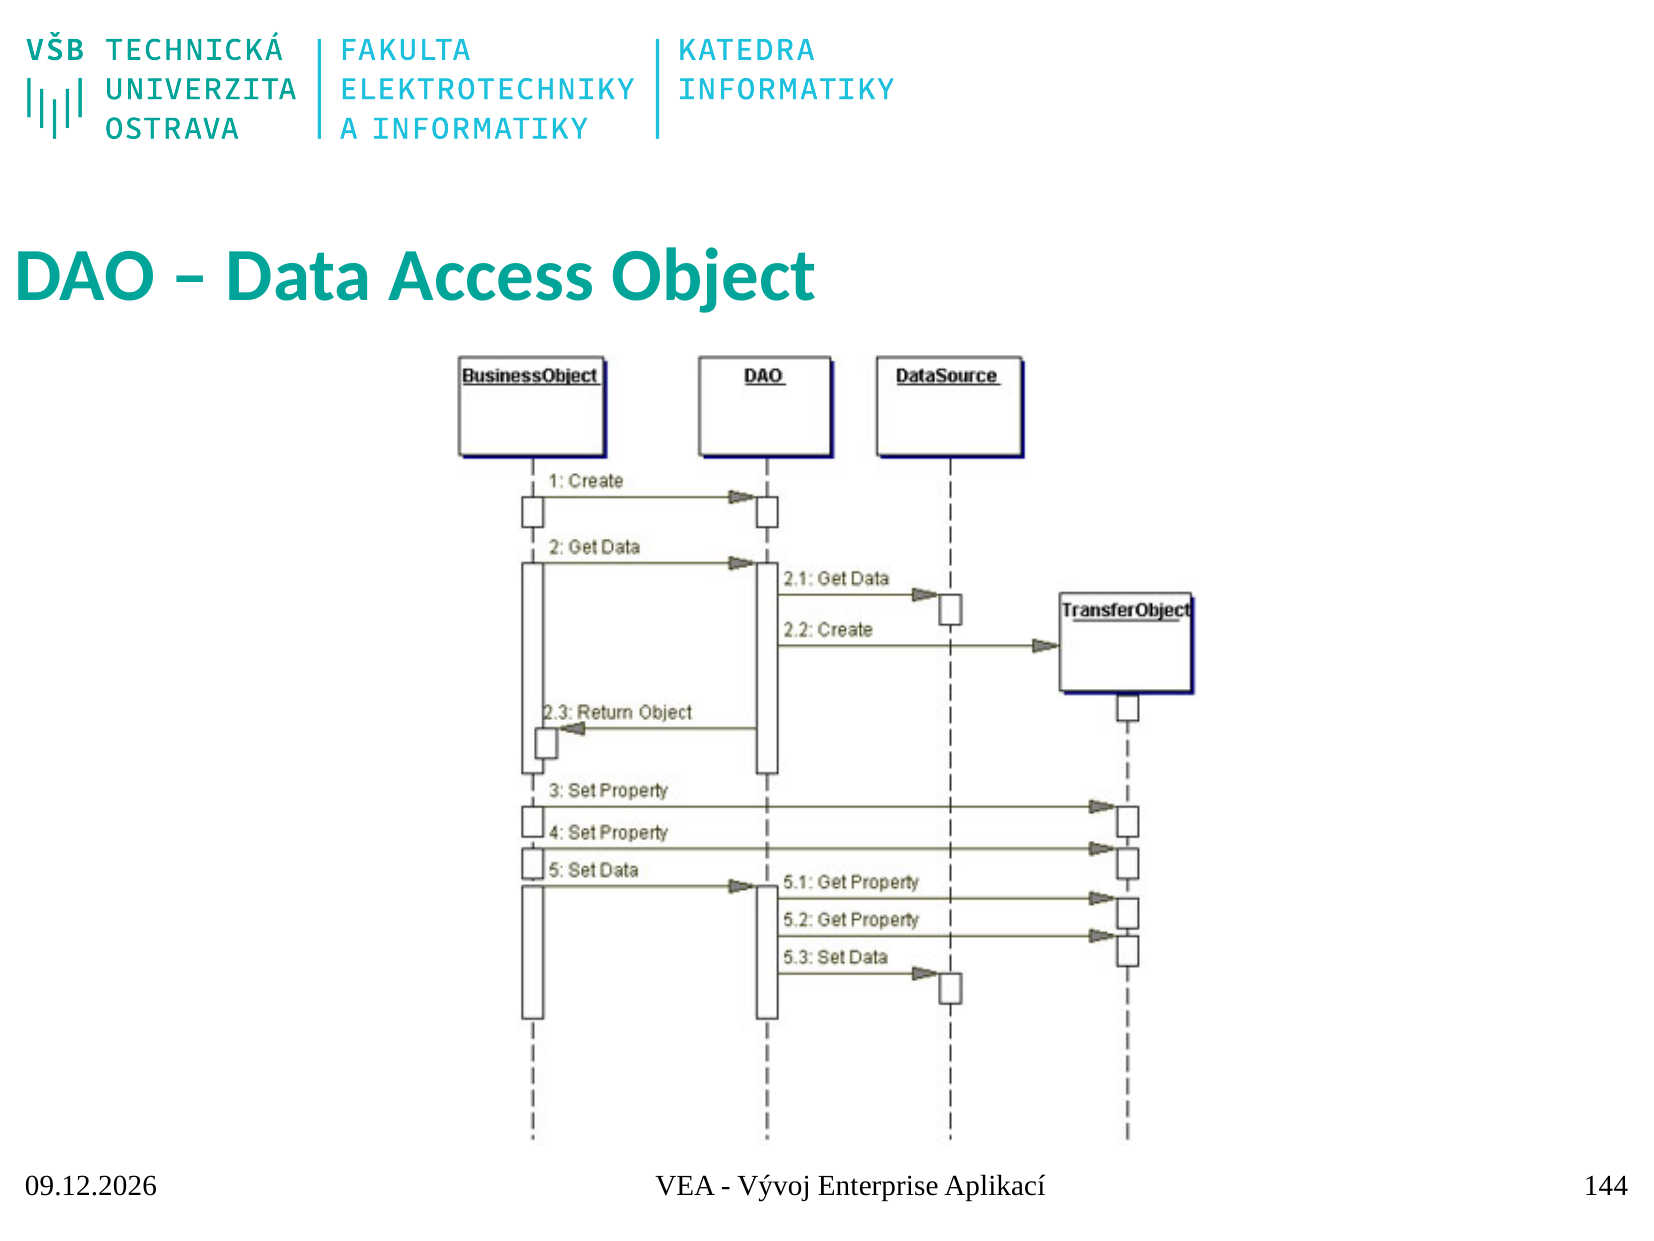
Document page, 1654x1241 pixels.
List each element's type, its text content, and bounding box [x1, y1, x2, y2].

picture [26, 31, 894, 139]
picture [456, 354, 1198, 1146]
title DAO – Data Access Object [14, 165, 1619, 319]
